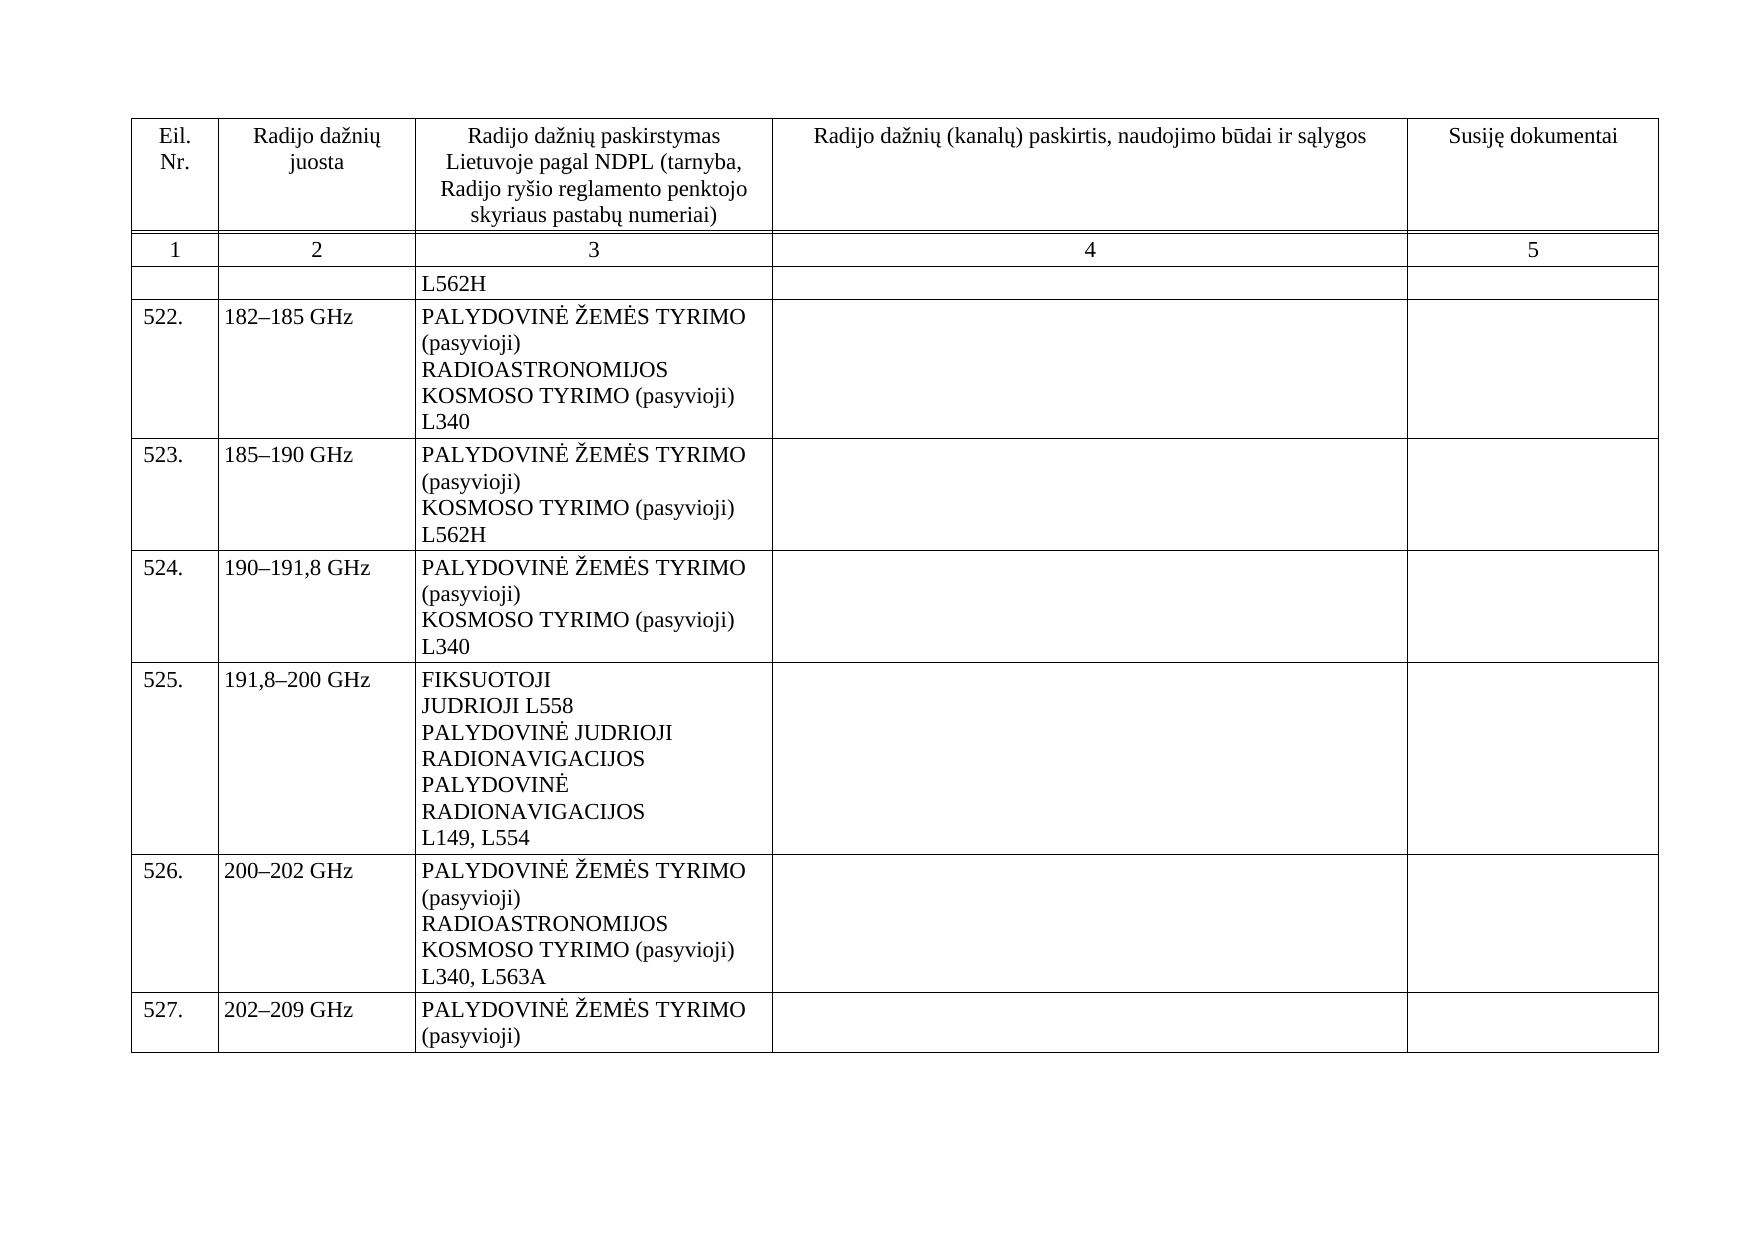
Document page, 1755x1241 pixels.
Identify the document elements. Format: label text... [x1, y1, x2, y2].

table_cell [773, 855, 1407, 992]
table_cell [773, 993, 1407, 1052]
table_cell [1408, 300, 1658, 438]
table_cell [1408, 439, 1658, 550]
table_cell [773, 267, 1407, 299]
table_cell [773, 551, 1407, 662]
table_cell PALYDOVINĖ ŽEMĖS TYRIMO (pasyvioji) [416, 993, 772, 1052]
table_cell 202–209 GHz [219, 993, 415, 1052]
table_cell 524. [132, 551, 218, 662]
table_cell 191,8–200 GHz [219, 663, 415, 853]
table_cell 522. [132, 300, 218, 438]
table_cell 200–202 GHz [219, 855, 415, 992]
table_cell 3 [416, 234, 772, 266]
table_header Radijo dažnių paskirstymas Lietuvoje pagal NDPL (tarnyba, Radijo ryšio reglamento penktojo skyriaus pastabų numeriai) [416, 119, 772, 230]
table_cell L562H [416, 267, 772, 299]
table_cell 182–185 GHz [219, 300, 415, 438]
table_cell PALYDOVINĖ ŽEMĖS TYRIMO (pasyvioji) RADIOASTRONOMIJOS KOSMOSO TYRIMO (pasyvioji) L340, L563A [416, 855, 772, 992]
table_cell 5 [1408, 234, 1658, 266]
table_header Susiję dokumentai [1408, 119, 1658, 230]
table_cell [773, 300, 1407, 438]
table_header Radijo dažnių juosta [219, 119, 415, 230]
table_cell [1408, 993, 1658, 1052]
table_cell 2 [219, 234, 415, 266]
table_cell 523. [132, 439, 218, 550]
table_cell 527. [132, 993, 218, 1052]
table_header Radijo dažnių (kanalų) paskirtis, naudojimo būdai ir sąlygos [773, 119, 1407, 230]
table_cell 185–190 GHz [219, 439, 415, 550]
table_header Eil. Nr. [132, 119, 218, 230]
table_cell 525. [132, 663, 218, 853]
table_cell PALYDOVINĖ ŽEMĖS TYRIMO (pasyvioji) KOSMOSO TYRIMO (pasyvioji) L562H [416, 439, 772, 550]
table_cell PALYDOVINĖ ŽEMĖS TYRIMO (pasyvioji) RADIOASTRONOMIJOS KOSMOSO TYRIMO (pasyvioji) L340 [416, 300, 772, 438]
table_cell FIKSUOTOJI JUDRIOJI L558 PALYDOVINĖ JUDRIOJI RADIONAVIGACIJOS PALYDOVINĖ RADIONAVIGACIJOS L149, L554 [416, 663, 772, 853]
table_cell [1408, 855, 1658, 992]
table_cell 4 [773, 234, 1407, 266]
table_cell [773, 663, 1407, 853]
table_cell 526. [132, 855, 218, 992]
table_cell [1408, 663, 1658, 853]
table_cell [773, 439, 1407, 550]
table_cell PALYDOVINĖ ŽEMĖS TYRIMO (pasyvioji) KOSMOSO TYRIMO (pasyvioji) L340 [416, 551, 772, 662]
table_cell 1 [132, 234, 218, 266]
table_cell [219, 267, 415, 299]
table_cell [1408, 551, 1658, 662]
table_cell [132, 267, 218, 299]
table_cell [1408, 267, 1658, 299]
table_cell 190–191,8 GHz [219, 551, 415, 662]
